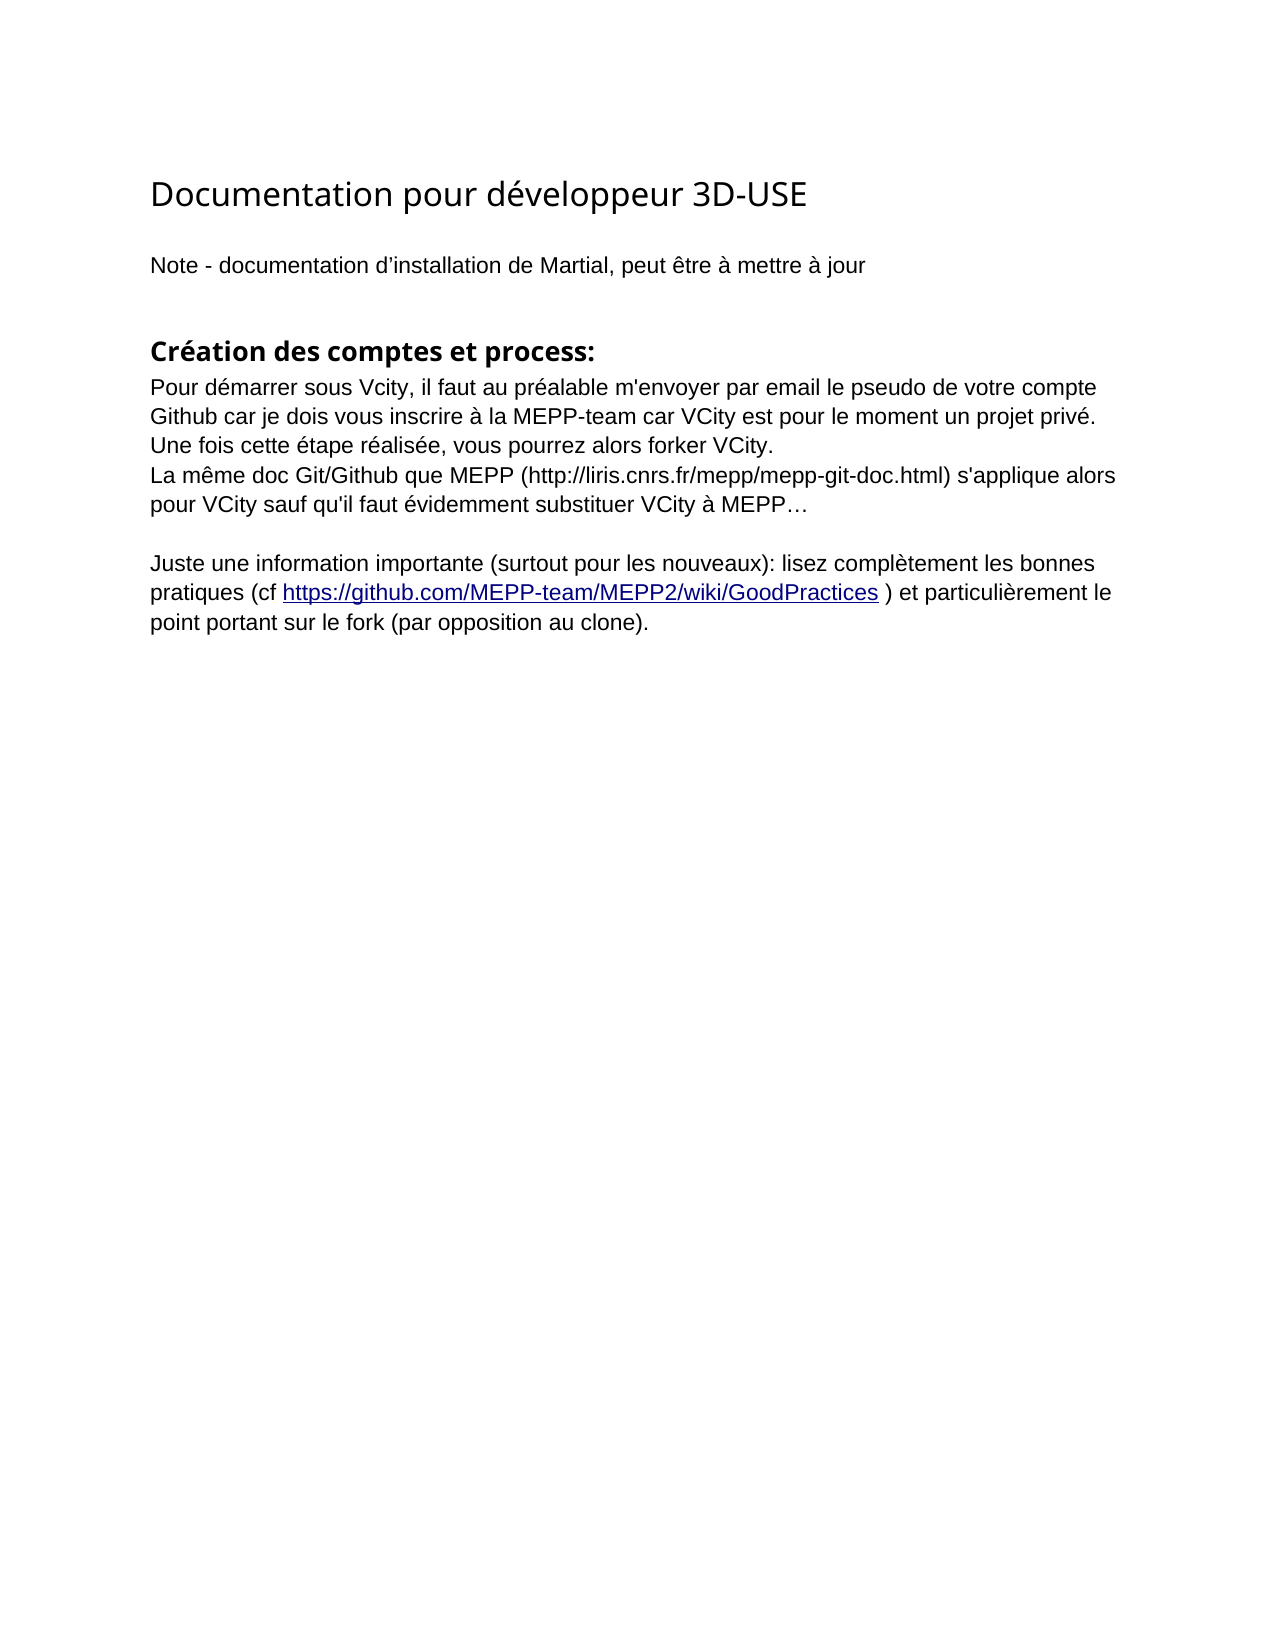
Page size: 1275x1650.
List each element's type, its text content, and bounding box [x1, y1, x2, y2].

subtitle Création des comptes et process: [150, 332, 1125, 369]
text Note - documentation d’installation de Martial, peut être à mettre à jour [150, 252, 1125, 278]
text Pour démarrer sous Vcity, il faut au préalable m'envoyer par email le pseudo de votre compte Github car je dois vous inscrire à la MEPP-team car VCity est pour le moment un projet privé. Une fois cette étape réalisée, vous pourrez alors forker VCity. [150, 374, 1125, 459]
text Juste une information importante (surtout pour les nouveaux): lisez complètement les bonnes pratiques (cf https://github.com/MEPP-team/MEPP2/wiki/GoodPractices ) et particulièrement le point portant sur le fork (par opposition au clone). [150, 551, 1125, 635]
text La même doc Git/Github que MEPP (http://liris.cnrs.fr/mepp/mepp-git-doc.html) s'applique alors pour VCity sauf qu'il faut évidemment substituer VCity à MEPP… [150, 462, 1125, 517]
subtitle Documentation pour développeur 3D-USE [150, 171, 1125, 216]
